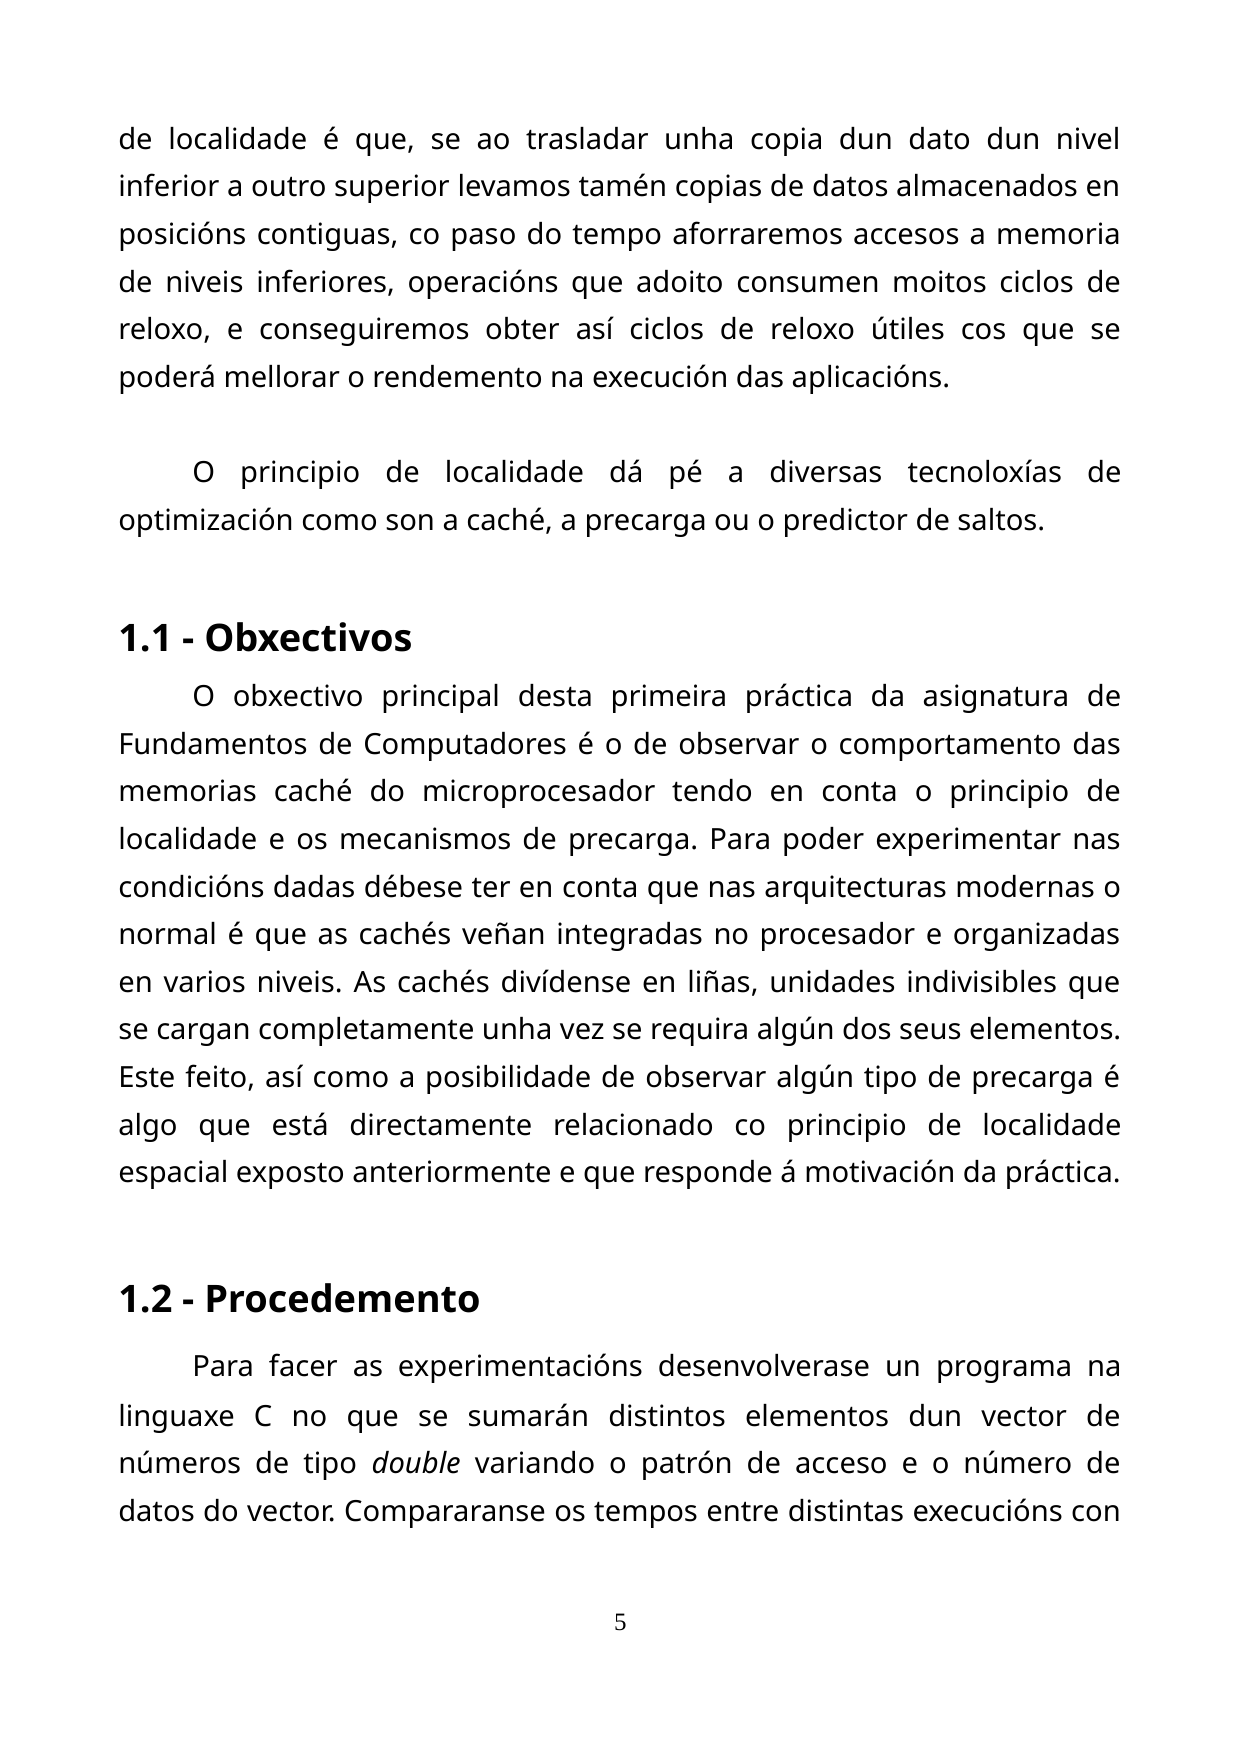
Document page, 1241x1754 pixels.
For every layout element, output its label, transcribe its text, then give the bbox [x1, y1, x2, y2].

text O principio de localidade dá pé a diversas tecnoloxías de optimización como son a caché, a precarga ou o predictor de saltos. [118, 451, 1122, 539]
text de localidade é que, se ao trasladar unha copia dun dato dun nivel inferior a outro superior levamos tamén copias de datos almacenados en posicións contiguas, co paso do tempo aforraremos accesos a memoria de niveis inferiores, operacións que adoito consumen moitos ciclos de reloxo, e conseguiremos obter así ciclos de reloxo útiles cos que se poderá mellorar o rendemento na execución das aplicacións. [118, 118, 1122, 396]
text Para facer as experimentacións desenvolverase un programa na linguaxe C no que se sumarán distintos elementos dun vector de números de tipo double variando o patrón de acceso e o número de datos do vector. Compararanse os tempos entre distintas execucións con [118, 1336, 1122, 1530]
text O obxectivo principal desta primeira práctica da asignatura de Fundamentos de Computadores é o de observar o comportamento das memorias caché do microprocesador tendo en conta o principio de localidade e os mecanismos de precarga. Para poder experimentar nas condicións dadas débese ter en conta que nas arquitecturas modernas o normal é que as cachés veñan integradas no procesador e organizadas en varios niveis. As cachés divídense en liñas, unidades indivisibles que se cargan completamente unha vez se requira algún dos seus elementos. Este feito, así como a posibilidade de observar algún tipo de precarga é algo que está directamente relacionado co principio de localidade espacial exposto anteriormente e que responde á motivación da práctica. [118, 675, 1122, 1191]
subtitle 1.2 - Procedemento [118, 1272, 1122, 1323]
subtitle 1.1 - Obxectivos [118, 611, 1122, 663]
